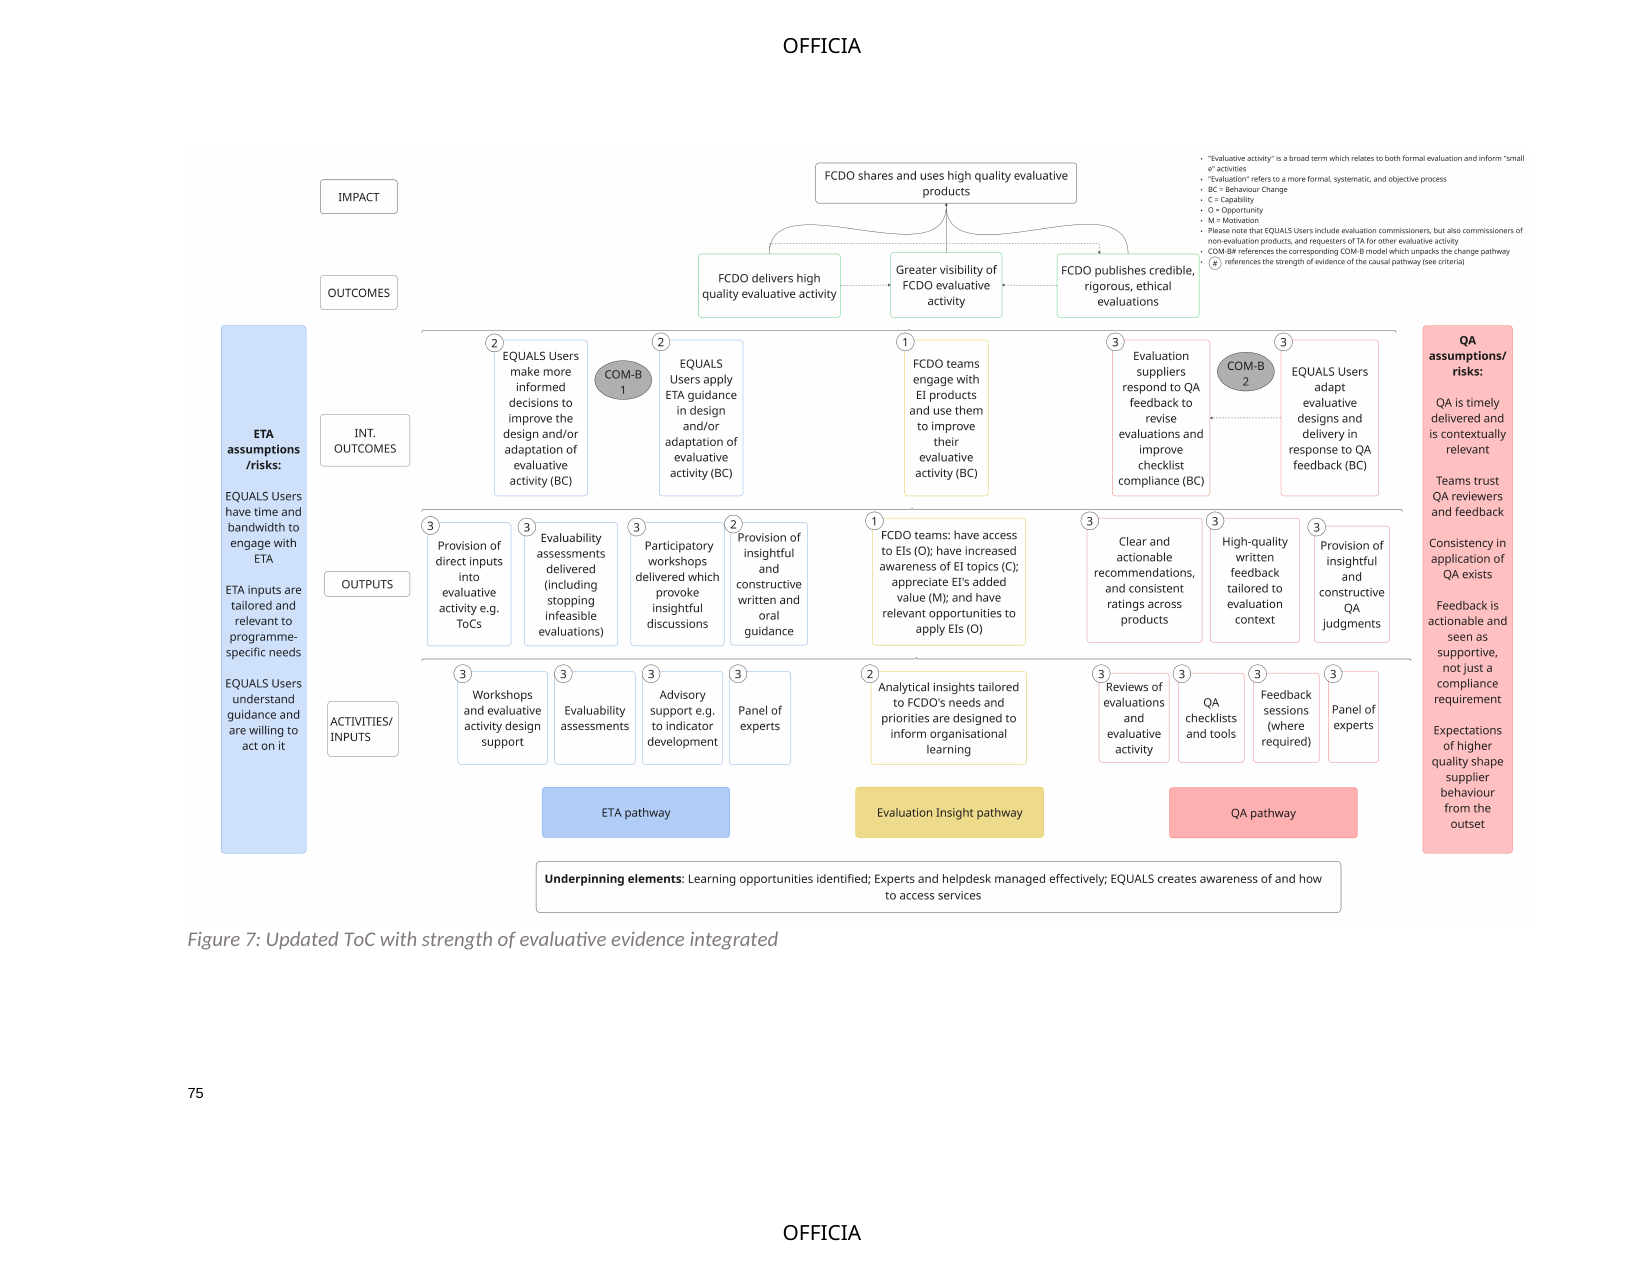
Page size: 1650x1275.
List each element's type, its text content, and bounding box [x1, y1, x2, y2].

text Figure 7: Updated ToC with strength of evaluative evidence integrated [187, 927, 1500, 952]
